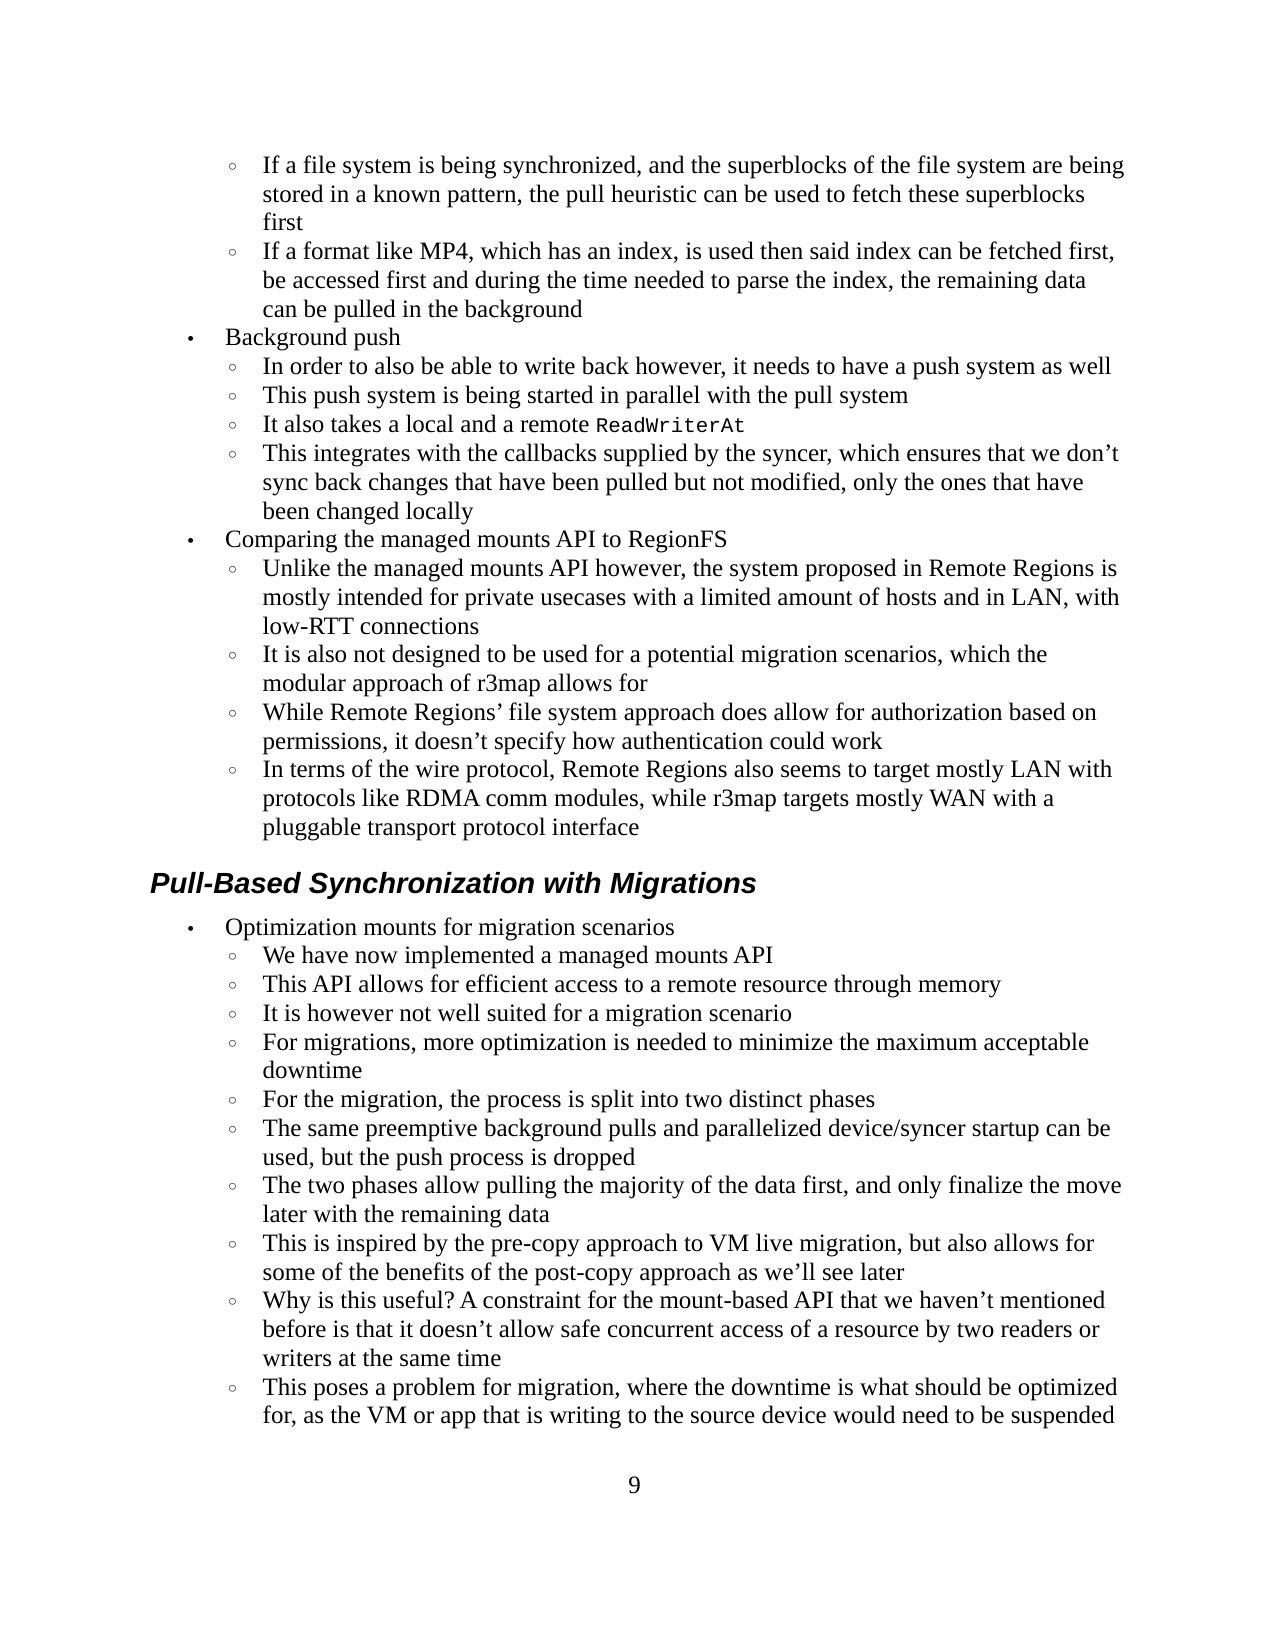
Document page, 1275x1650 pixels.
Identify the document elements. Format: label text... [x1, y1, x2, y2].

list Why is this useful? A constraint for the mount-based API that we haven’t mentioned before is that it doesn’t allow safe concurrent access of a resource by two readers or writers at the same time [225, 1286, 1125, 1372]
list It is also not designed to be used for a potential migration scenarios, which the modular approach of r3map allows for [225, 639, 1125, 697]
list Background push [187, 322, 1125, 351]
list In order to also be able to write back however, it needs to have a push system as well [225, 351, 1125, 380]
list This is inspired by the pre-copy approach to VM live migration, but also allows for some of the benefits of the post-copy approach as we’ll see later [225, 1228, 1125, 1286]
list It is however not well suited for a migration scenario [225, 998, 1125, 1027]
list This API allows for efficient access to a remote resource through memory [225, 969, 1125, 998]
list This integrates with the callbacks supplied by the syncer, which ensures that we don’t sync back changes that have been pulled but not modified, only the ones that have been changed locally [225, 438, 1125, 524]
list We have now implemented a managed mounts API [225, 941, 1125, 969]
list Comparing the managed mounts API to RegionFS [187, 524, 1125, 553]
list In terms of the wire protocol, Remote Regions also seems to target mostly LAN with protocols like RDMA comm modules, while r3map targets mostly WAN with a pluggable transport protocol interface [225, 754, 1125, 841]
list Optimization mounts for migration scenarios [187, 912, 1125, 941]
list If a file system is being synchronized, and the superblocks of the file system are being stored in a known pattern, the pull heuristic can be used to fetch these superblocks first [225, 150, 1125, 236]
list If a format like MP4, which has an index, is used then said index can be fetched first, be accessed first and during the time needed to parse the index, the remaining data can be pulled in the background [225, 236, 1125, 322]
subtitle Pull-Based Synchronization with Migrations [150, 866, 1125, 899]
list Unlike the managed mounts API however, the system proposed in Remote Regions is mostly intended for private usecases with a limited amount of hosts and in LAN, with low-RTT connections [225, 553, 1125, 639]
list While Remote Regions’ file system approach does allow for authorization based on permissions, it doesn’t specify how authentication could work [225, 697, 1125, 754]
list For the migration, the process is split into two distinct phases [225, 1084, 1125, 1113]
list For migrations, more optimization is needed to minimize the maximum acceptable downtime [225, 1027, 1125, 1084]
list This poses a problem for migration, where the downtime is what should be optimized for, as the VM or app that is writing to the source device would need to be suspended [225, 1372, 1125, 1429]
list The same preemptive background pulls and parallelized device/syncer startup can be used, but the push process is dropped [225, 1113, 1125, 1171]
list The two phases allow pulling the majority of the data first, and only finalize the move later with the remaining data [225, 1171, 1125, 1228]
list It also takes a local and a remote ReadWriterAt [225, 409, 1125, 438]
list This push system is being started in parallel with the pull system [225, 380, 1125, 409]
